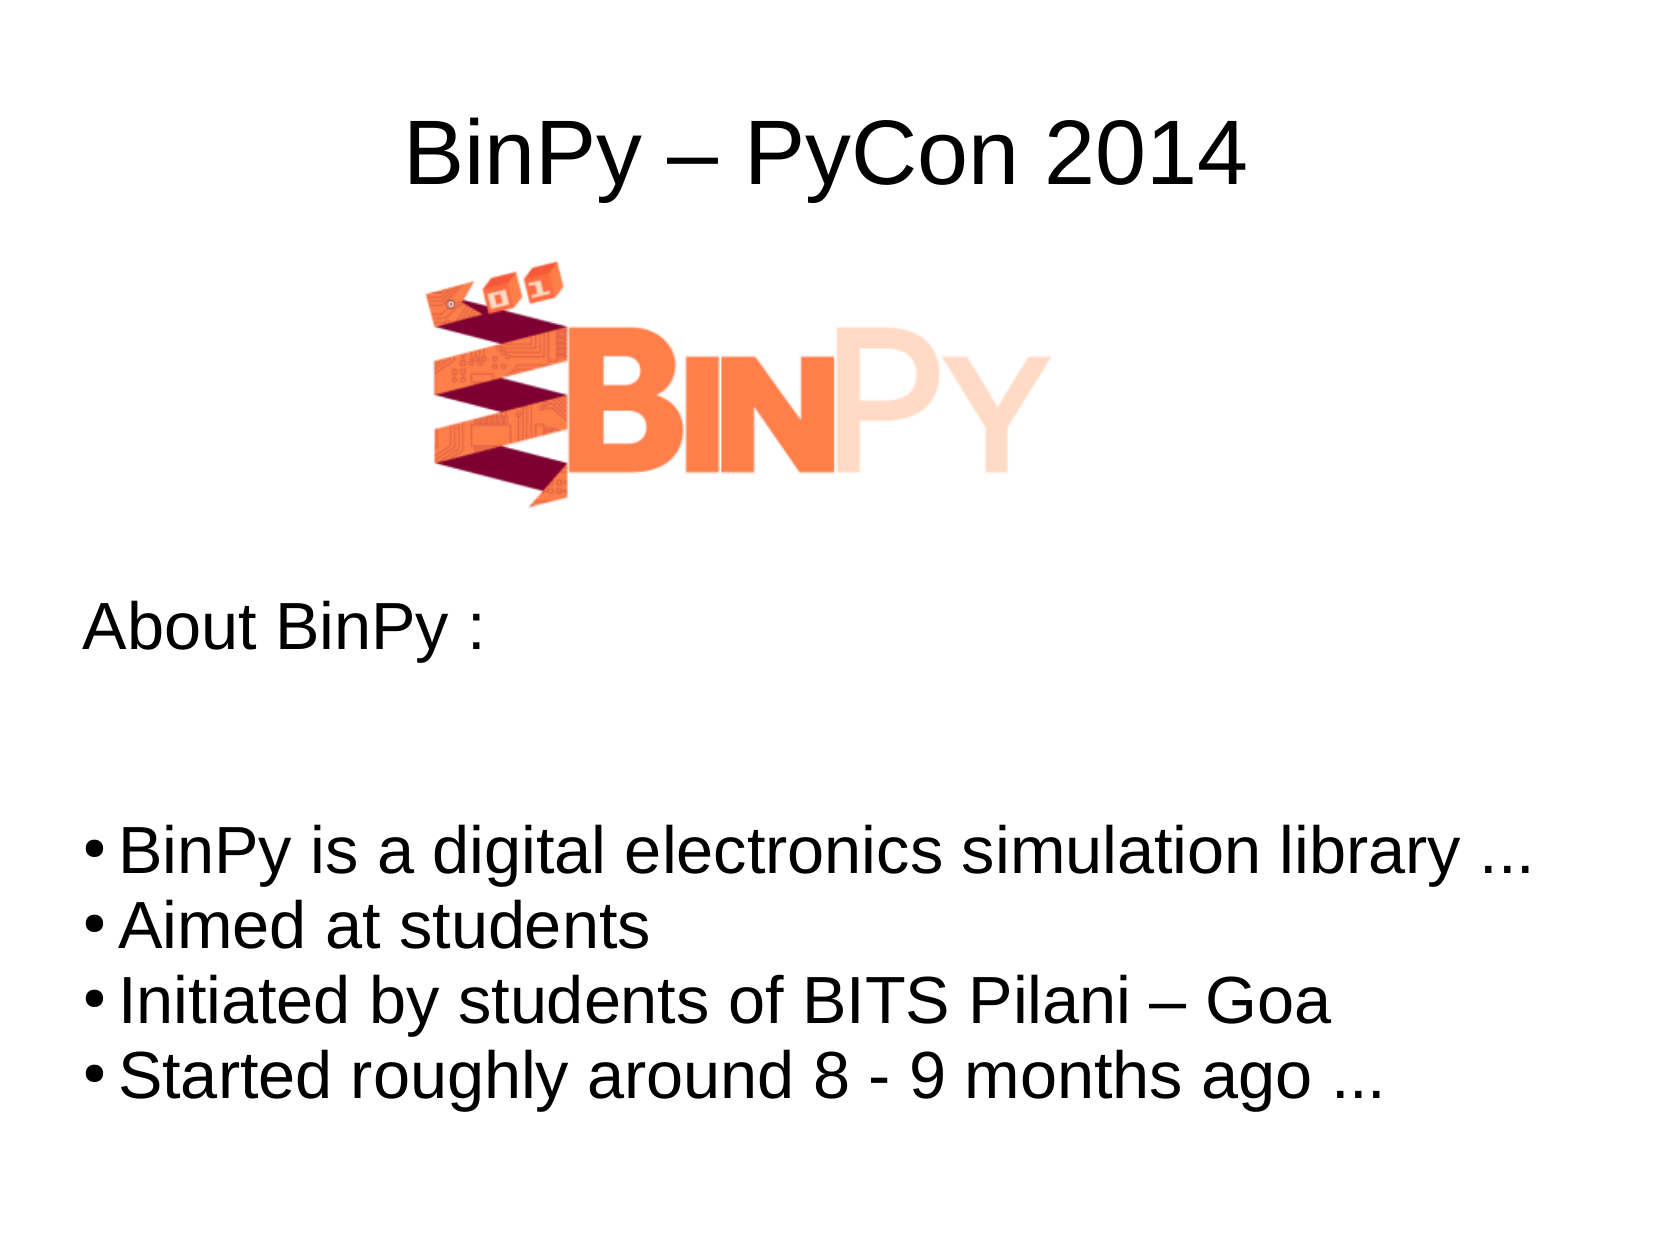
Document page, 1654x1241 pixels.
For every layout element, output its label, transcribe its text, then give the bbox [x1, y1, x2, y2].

picture [424, 261, 1052, 508]
title BinPy – PyCon 2014 [82, 49, 1571, 257]
subtitle About BinPy : BinPy is a digital electronics simulation library ... Aimed at students Initiated by students of BITS Pilani – Goa Started roughly around 8 - 9 months ago ... [82, 290, 1571, 1188]
